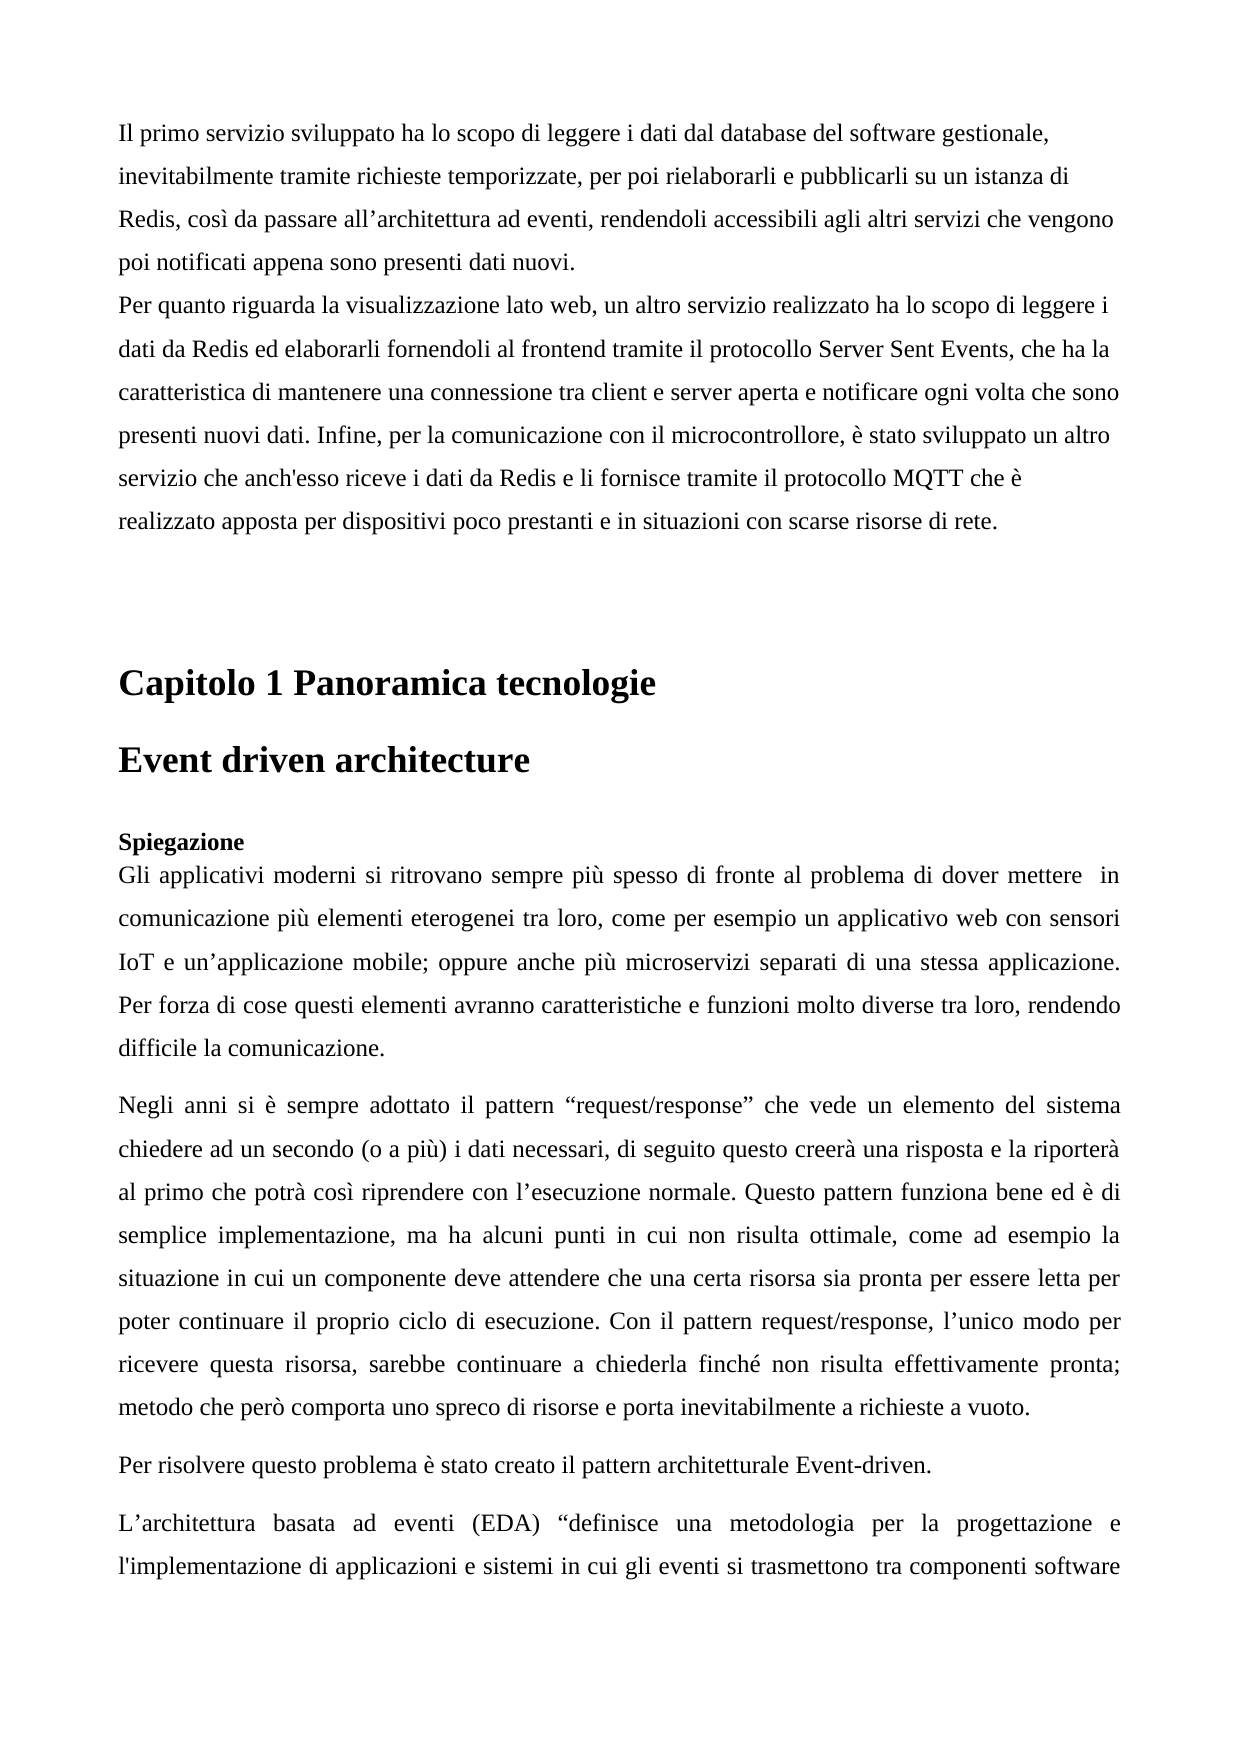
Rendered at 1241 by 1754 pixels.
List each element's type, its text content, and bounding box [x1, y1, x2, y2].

subtitle Spiegazione [118, 827, 1122, 856]
text Event driven architecture [118, 738, 1122, 781]
text Il primo servizio sviluppato ha lo scopo di leggere i dati dal database del software gestionale, inevitabilmente tramite richieste temporizzate, per poi rielaborarli e pubblicarli su un istanza di Redis, così da passare all’architettura ad eventi, rendendoli accessibili agli altri servizi che vengono poi notificati appena sono presenti dati nuovi. [118, 118, 1122, 276]
text L’architettura basata ad eventi (EDA) “definisce una metodologia per la progettazione e l'implementazione di applicazioni e sistemi in cui gli eventi si trasmettono tra componenti software [118, 1508, 1122, 1580]
text Per risolvere questo problema è stato creato il pattern architetturale Event-driven. [118, 1450, 1122, 1479]
text Gli applicativi moderni si ritrovano sempre più spesso di fronte al problema di dover mettere in comunicazione più elementi eterogenei tra loro, come per esempio un applicativo web con sensori IoT e un’applicazione mobile; oppure anche più microservizi separati di una stessa applicazione. Per forza di cose questi elementi avranno caratteristiche e funzioni molto diverse tra loro, rendendo difficile la comunicazione. [118, 860, 1122, 1062]
text Per quanto riguarda la visualizzazione lato web, un altro servizio realizzato ha lo scopo di leggere i dati da Redis ed elaborarli fornendoli al frontend tramite il protocollo Server Sent Events, che ha la caratteristica di mantenere una connessione tra client e server aperta e notificare ogni volta che sono presenti nuovi dati. Infine, per la comunicazione con il microcontrollore, è stato sviluppato un altro servizio che anch'esso riceve i dati da Redis e li fornisce tramite il protocollo MQTT che è realizzato apposta per dispositivi poco prestanti e in situazioni con scarse risorse di rete. [118, 291, 1122, 535]
text Negli anni si è sempre adottato il pattern “request/response” che vede un elemento del sistema chiedere ad un secondo (o a più) i dati necessari, di seguito questo creerà una risposta e la riporterà al primo che potrà così riprendere con l’esecuzione normale. Questo pattern funziona bene ed è di semplice implementazione, ma ha alcuni punti in cui non risulta ottimale, come ad esempio la situazione in cui un componente deve attendere che una certa risorsa sia pronta per essere letta per poter continuare il proprio ciclo di esecuzione. Con il pattern request/response, l’unico modo per ricevere questa risorsa, sarebbe continuare a chiederla finché non risulta effettivamente pronta; metodo che però comporta uno spreco di risorse e porta inevitabilmente a richieste a vuoto. [118, 1091, 1122, 1421]
subtitle Capitolo 1 Panoramica tecnologie [118, 661, 1122, 704]
